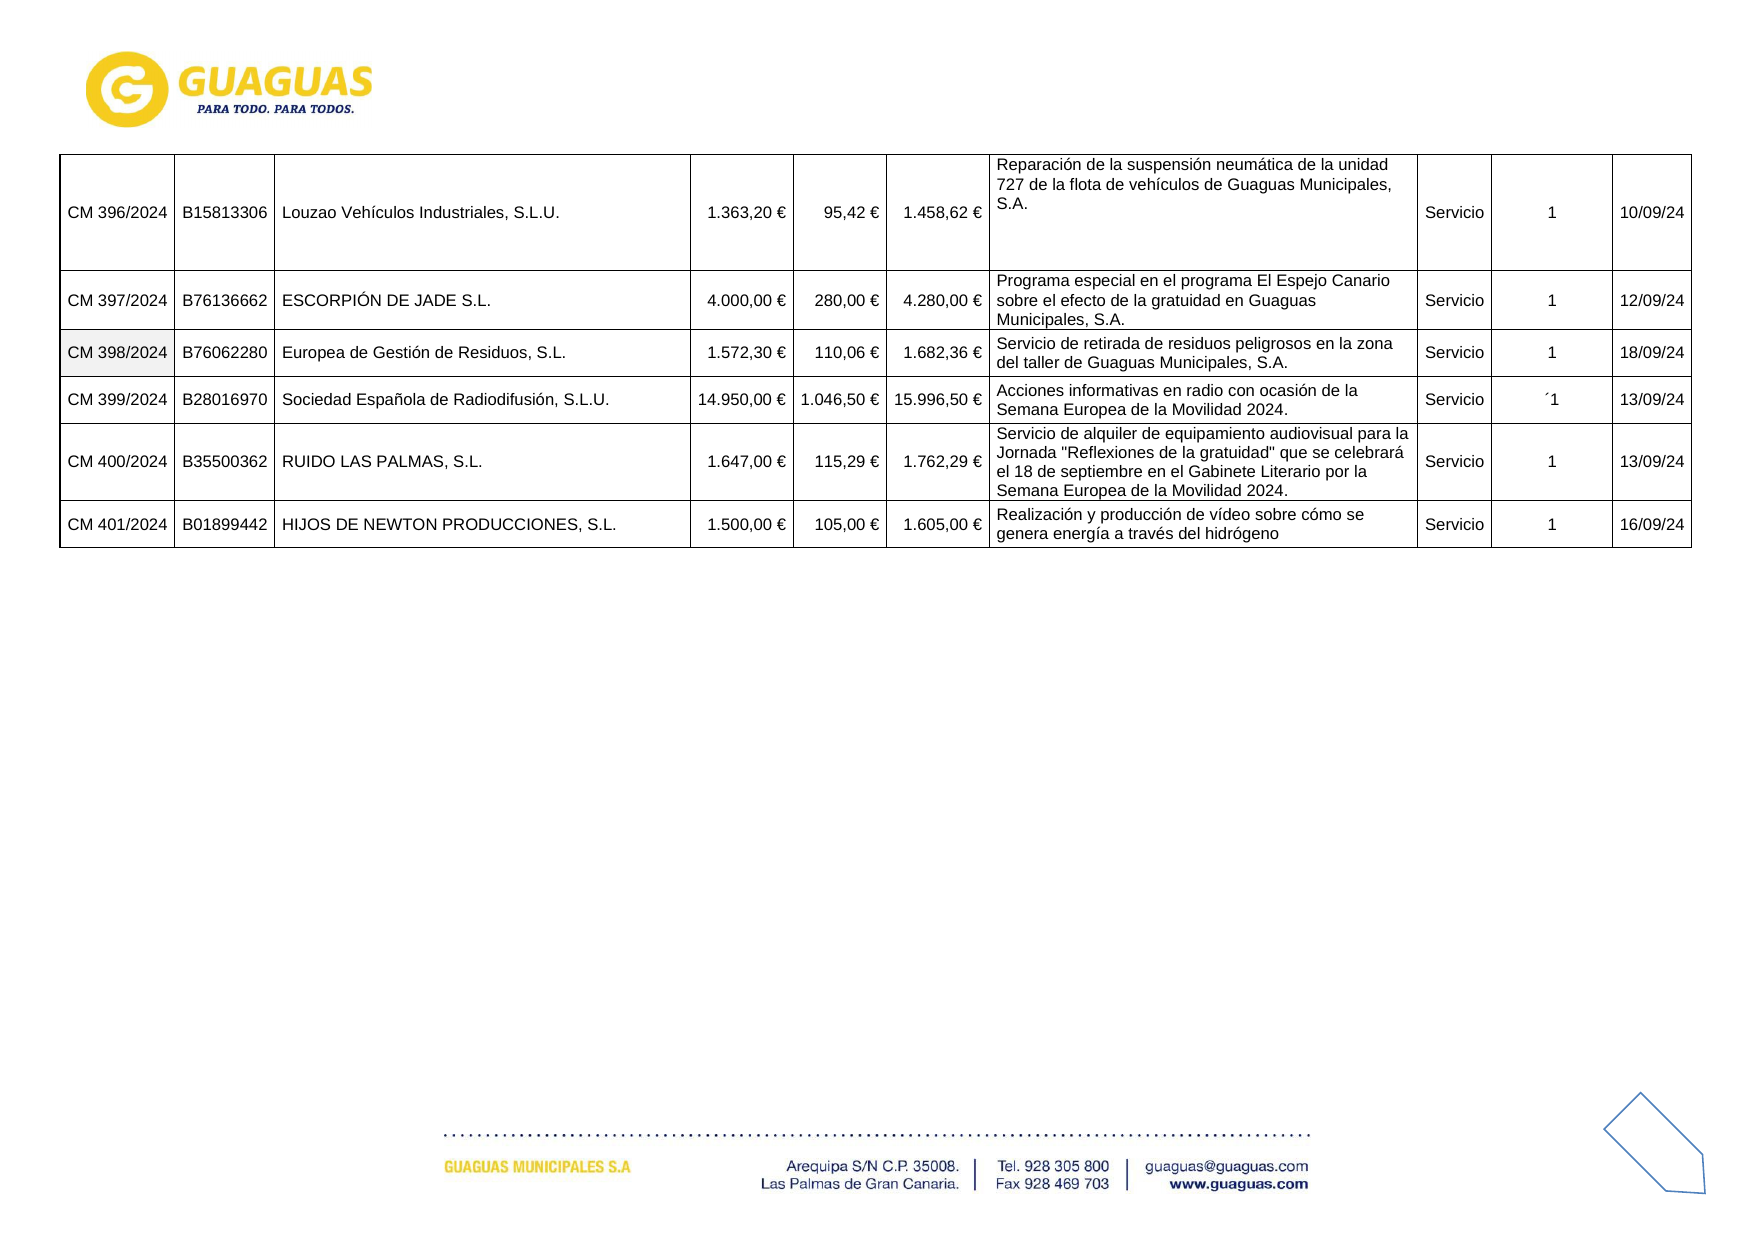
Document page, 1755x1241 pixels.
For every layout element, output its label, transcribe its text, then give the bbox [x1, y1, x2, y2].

table_cell 1 [1492, 501, 1612, 547]
table_cell 1 [1492, 330, 1612, 376]
table_cell Reparación de la suspensión neumática de la unidad 727 de la flota de vehículos de Guaguas Municipales, S.A. [990, 155, 1417, 270]
table_cell 95,42 € [794, 155, 886, 270]
table_cell 12/09/24 [1613, 271, 1691, 329]
table_cell 110,06 € [794, 330, 886, 376]
table_cell 4.000,00 € [691, 271, 793, 329]
table_cell CM 397/2024 [61, 271, 174, 329]
table_cell Servicio de alquiler de equipamiento audiovisual para la Jornada "Reflexiones de la gratuidad" que se celebrará el 18 de septiembre en el Gabinete Literario por la Semana Europea de la Movilidad 2024. [990, 424, 1417, 500]
table_cell 18/09/24 [1613, 330, 1691, 376]
table_cell 1 [1492, 424, 1612, 500]
table_cell ESCORPIÓN DE JADE S.L. [275, 271, 690, 329]
table_cell 1.458,62 € [887, 155, 989, 270]
table_cell Servicio [1418, 377, 1491, 422]
table_cell 10/09/24 [1613, 155, 1691, 270]
table_cell Servicio [1418, 271, 1491, 329]
table_cell Realización y producción de vídeo sobre cómo se genera energía a través del hidrógeno [990, 501, 1417, 547]
table_cell 15.996,50 € [887, 377, 989, 422]
table_cell B15813306 [175, 155, 274, 270]
table_cell Louzao Vehículos Industriales, S.L.U. [275, 155, 690, 270]
table_cell B76136662 [175, 271, 274, 329]
table_cell 280,00 € [794, 271, 886, 329]
table_cell HIJOS DE NEWTON PRODUCCIONES, S.L. [275, 501, 690, 547]
table_cell CM 401/2024 [61, 501, 174, 547]
table_cell 1.682,36 € [887, 330, 989, 376]
table_cell CM 399/2024 [61, 377, 174, 422]
table_cell Acciones informativas en radio con ocasión de la Semana Europea de la Movilidad 2024. [990, 377, 1417, 422]
table_cell 1.605,00 € [887, 501, 989, 547]
table_cell Europea de Gestión de Residuos, S.L. [275, 330, 690, 376]
table_cell 1.647,00 € [691, 424, 793, 500]
table_cell 1.363,20 € [691, 155, 793, 270]
table_cell 13/09/24 [1613, 424, 1691, 500]
table_cell 105,00 € [794, 501, 886, 547]
table_cell 4.280,00 € [887, 271, 989, 329]
table_cell CM 398/2024 [61, 330, 174, 376]
table_cell CM 396/2024 [61, 155, 174, 270]
table_cell 1 [1492, 271, 1612, 329]
table_cell 1.500,00 € [691, 501, 793, 547]
table_cell 13/09/24 [1613, 377, 1691, 422]
table_cell 1.762,29 € [887, 424, 989, 500]
table_cell Programa especial en el programa El Espejo Canario sobre el efecto de la gratuidad en Guaguas Municipales, S.A. [990, 271, 1417, 329]
table_cell B01899442 [175, 501, 274, 547]
table_cell Sociedad Española de Radiodifusión, S.L.U. [275, 377, 690, 422]
table_cell Servicio de retirada de residuos peligrosos en la zona del taller de Guaguas Municipales, S.A. [990, 330, 1417, 376]
table_cell Servicio [1418, 424, 1491, 500]
table_cell 1.572,30 € [691, 330, 793, 376]
table_cell 1.046,50 € [794, 377, 886, 422]
table_cell B76062280 [175, 330, 274, 376]
table_cell 1 [1492, 155, 1612, 270]
table_cell B35500362 [175, 424, 274, 500]
table_cell CM 400/2024 [61, 424, 174, 500]
table_cell RUIDO LAS PALMAS, S.L. [275, 424, 690, 500]
table_cell B28016970 [175, 377, 274, 422]
table_cell 14.950,00 € [691, 377, 793, 422]
table_cell Servicio [1418, 501, 1491, 547]
table_cell Servicio [1418, 330, 1491, 376]
table_cell Servicio [1418, 155, 1491, 270]
table_cell 115,29 € [794, 424, 886, 500]
table_cell ´1 [1492, 377, 1612, 422]
table_cell 16/09/24 [1613, 501, 1691, 547]
